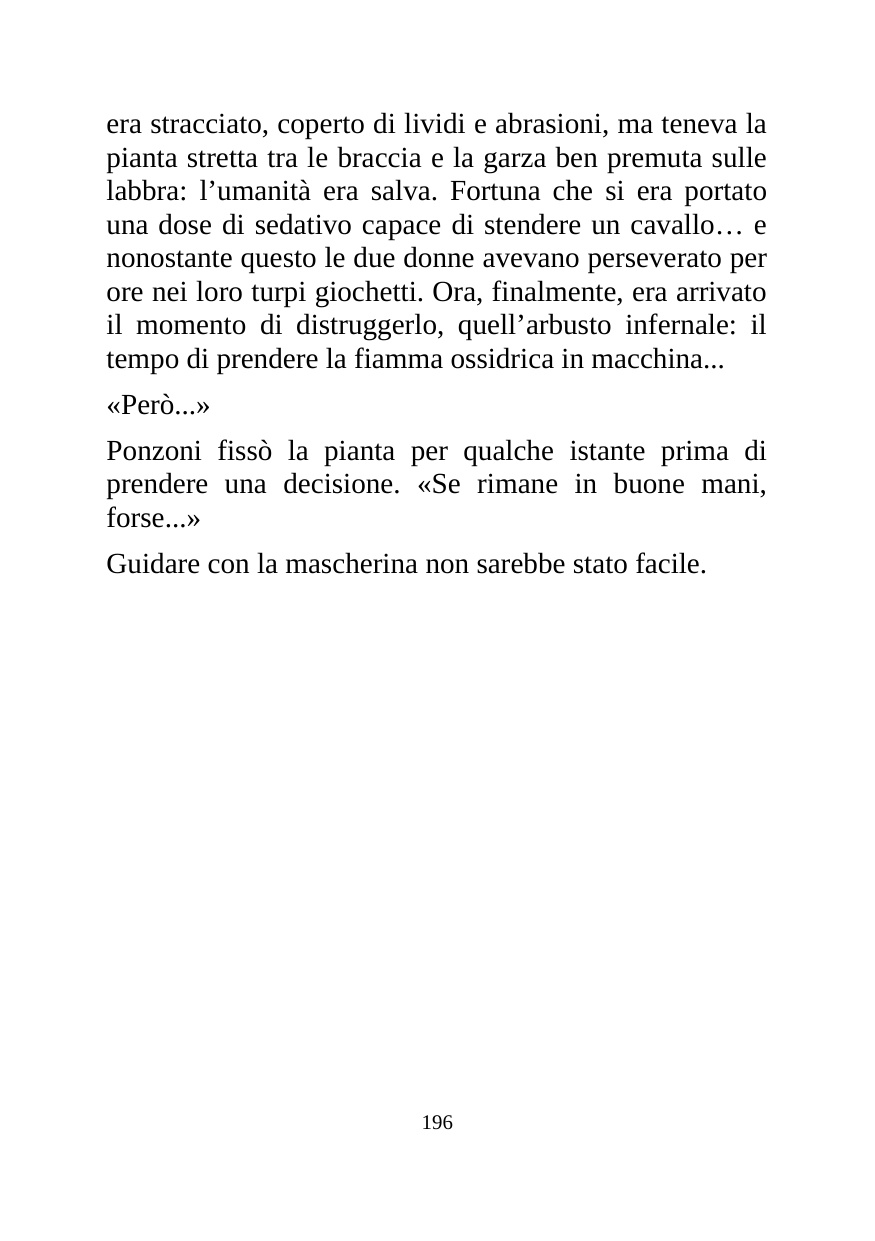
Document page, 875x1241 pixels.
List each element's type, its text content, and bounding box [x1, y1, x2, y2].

text era stracciato, coperto di lividi e abrasioni, ma teneva la pianta stretta tra le braccia e la garza ben premuta sulle labbra: l’umanità era salva. Fortuna che si era portato una dose di sedativo capace di stendere un cavallo… e nonostante questo le due donne avevano perseverato per ore nei loro turpi giochetti. Ora, finalmente, era arrivato il momento di distruggerlo, quell’arbusto infernale: il tempo di prendere la fiamma ossidrica in macchina... [106, 106, 768, 374]
text Ponzoni fissò la pianta per qualche istante prima di prendere una decisione. «Se rimane in buone mani, forse...» [106, 433, 768, 534]
text «Però...» [106, 387, 768, 421]
text Guidare con la mascherina non sarebbe stato facile. [106, 546, 768, 580]
